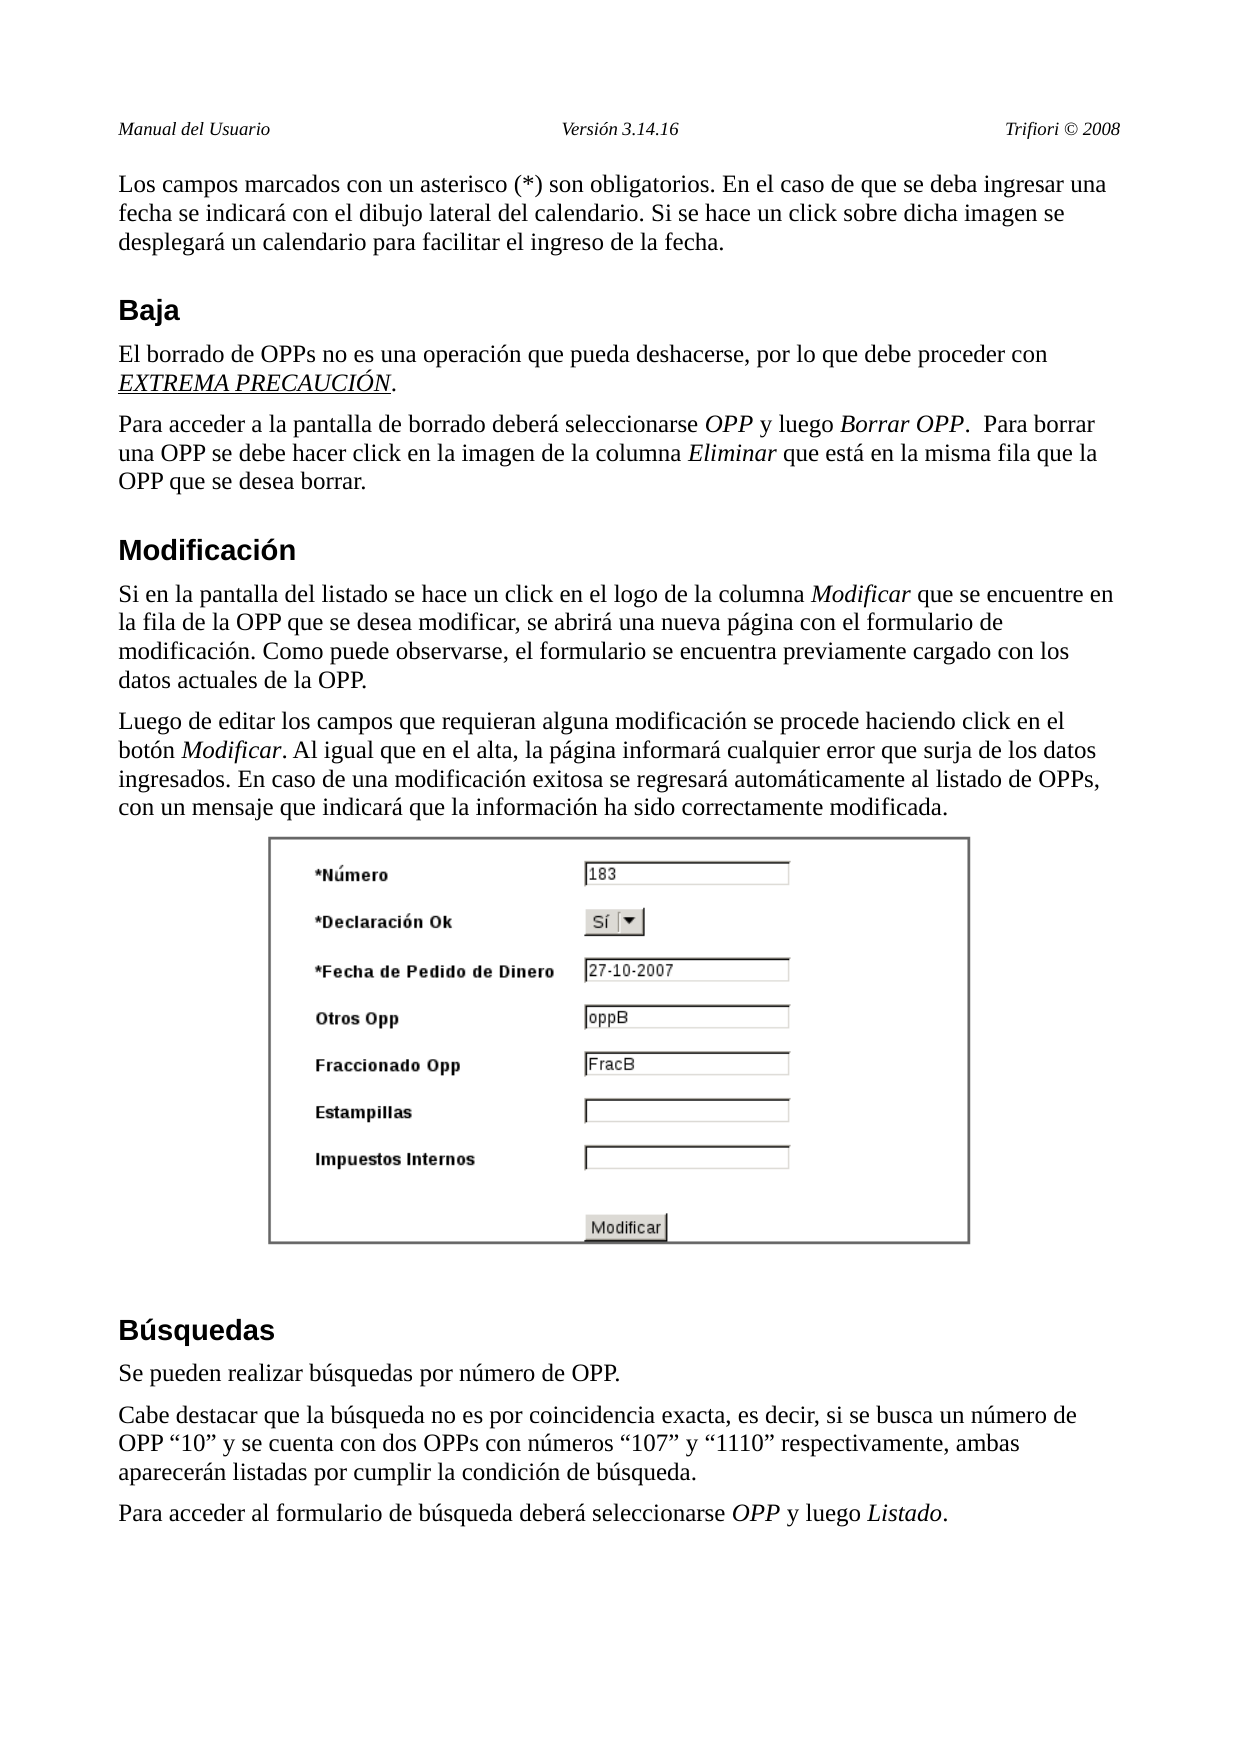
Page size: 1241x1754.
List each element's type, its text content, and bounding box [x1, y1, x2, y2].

subtitle Búsquedas [118, 1312, 1122, 1346]
text Los campos marcados con un asterisco (*) son obligatorios. En el caso de que se deba ingresar una fecha se indicará con el dibujo lateral del calendario. Si se hace un click sobre dicha imagen se desplegará un calendario para facilitar el ingreso de la fecha. [118, 169, 1122, 255]
subtitle Baja [118, 293, 1122, 326]
text Se pueden realizar búsquedas por número de OPP. [118, 1358, 1122, 1387]
text Si en la pantalla del listado se hace un click en el logo de la columna Modificar que se encuentre en la fila de la OPP que se desea modificar, se abrirá una nueva página con el formulario de modificación. Como puede observarse, el formulario se encuentra previamente cargado con los datos actuales de la OPP. [118, 579, 1122, 694]
picture [263, 833, 977, 1255]
text Para acceder a la pantalla de borrado deberá seleccionarse OPP y luego Borrar OPP. Para borrar una OPP se debe hacer click en la imagen de la columna Eliminar que está en la misma fila que la OPP que se desea borrar. [118, 409, 1122, 495]
text El borrado de OPPs no es una operación que pueda deshacerse, por lo que debe proceder con EXTREMA PRECAUCIÓN. [118, 339, 1122, 396]
text Cabe destacar que la búsqueda no es por coincidencia exacta, es decir, si se busca un número de OPP “10” y se cuenta con dos OPPs con números “107” y “1110” respectivamente, ambas aparecerán listadas por cumplir la condición de búsqueda. [118, 1400, 1122, 1486]
subtitle Modificación [118, 533, 1122, 566]
text Para acceder al formulario de búsqueda deberá seleccionarse OPP y luego Listado. [118, 1498, 1122, 1527]
text Luego de editar los campos que requieran alguna modificación se procede haciendo click en el botón Modificar. Al igual que en el alta, la página informará cualquier error que surja de los datos ingresados. En caso de una modificación exitosa se regresará automáticamente al listado de OPPs, con un mensaje que indicará que la información ha sido correctamente modificada. [118, 706, 1122, 821]
